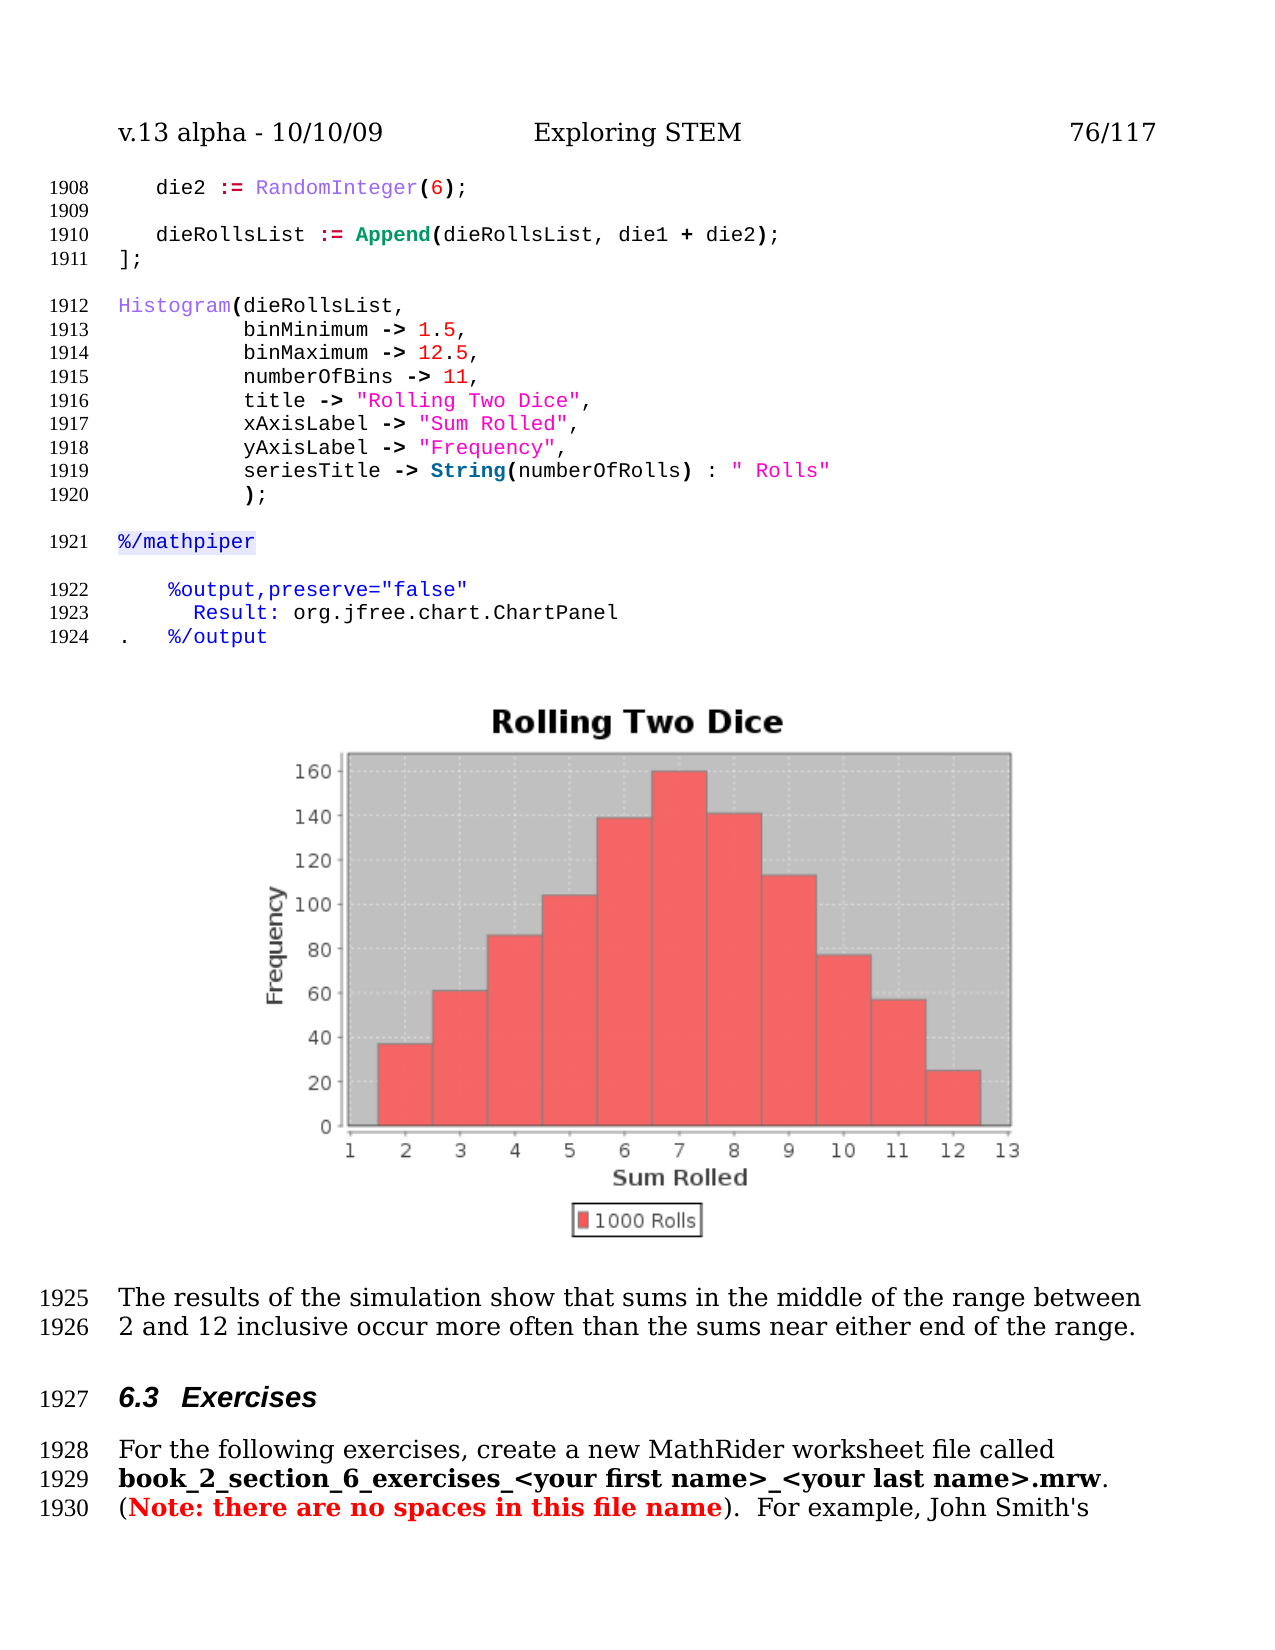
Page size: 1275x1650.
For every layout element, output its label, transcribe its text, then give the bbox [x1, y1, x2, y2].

text %/mathpiper [118, 531, 1157, 555]
text yAxisLabel -> "Frequency", [118, 437, 1157, 461]
text binMinimum -> 1.5, [118, 319, 1157, 342]
text title -> "Rolling Two Dice", [118, 389, 1157, 413]
subtitle Exercises [118, 1380, 1157, 1414]
text ); [118, 484, 1157, 508]
text binMaximum -> 12.5, [118, 342, 1157, 366]
text Result: org.jfree.chart.ChartPanel [118, 602, 1157, 626]
text %output,preserve="false" [118, 579, 1157, 602]
text seriesTitle -> String(numberOfRolls) : " Rolls" [118, 461, 1157, 484]
text die2 := RandomInteger(6); [118, 177, 1157, 200]
text The results of the simulation show that sums in the middle of the range between 2 and 12 inclusive occur more often than the sums near either end of the range. [118, 1283, 1157, 1341]
text numberOfBins -> 11, [118, 366, 1157, 389]
text Histogram(dieRollsList, [118, 295, 1157, 319]
text . %/output [118, 626, 1157, 650]
text For the following exercises, create a new MathRider worksheet file called book_2_section_6_exercises_<your first name>_<your last name>.mrw. (Note: there are no spaces in this file name). For example, John Smith's [118, 1435, 1157, 1523]
text ]; [118, 248, 1157, 271]
text dieRollsList := Append(dieRollsList, die1 + die2); [118, 224, 1157, 248]
text xAxisLabel -> "Sum Rolled", [118, 413, 1157, 437]
picture [245, 702, 1030, 1239]
